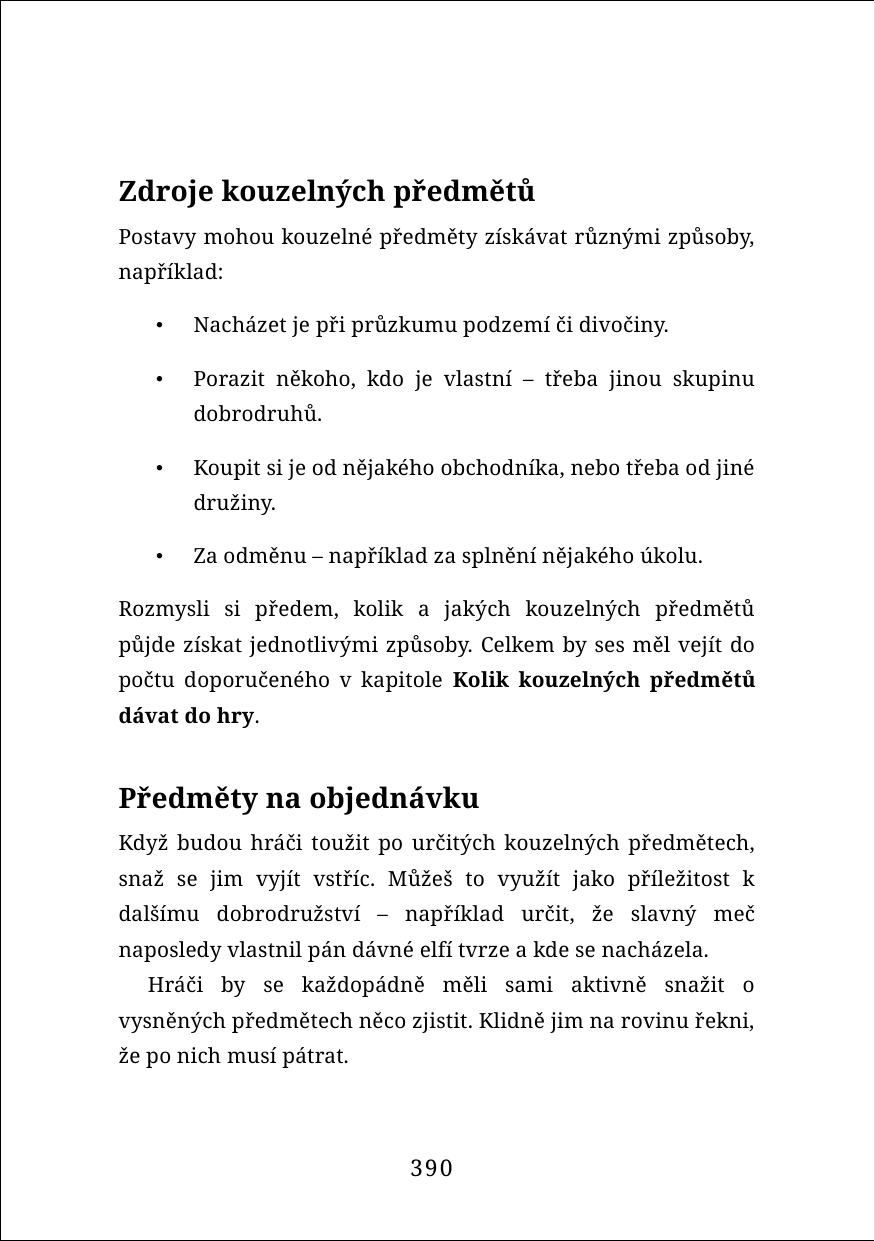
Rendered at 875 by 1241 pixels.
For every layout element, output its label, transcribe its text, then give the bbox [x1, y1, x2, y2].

list Za odměnu – například za splnění nějakého úkolu. [156, 541, 756, 570]
text Rozmysli si předem, kolik a jakých kouzelných předmětů půjde získat jednotlivými způsoby. Celkem by ses měl vejít do počtu doporučeného v kapitole Kolik kouzelných předmětů dávat do hry. [118, 594, 756, 729]
text Když budou hráči toužit po určitých kouzelných předmětech, snaž se jim vyjít vstříc. Můžeš to využít jako příležitost k dalšímu dobrodružství – například určit, že slavný meč naposledy vlastnil pán dávné elfí tvrze a kde se nacházela. Hráči by se každopádně měli sami aktivně snažit o vysněných předmětech něco zjistit. Klidně jim na rovinu řekni, že po nich musí pátrat. [118, 828, 756, 1070]
subtitle Předměty na objednávku [118, 778, 756, 816]
text Postavy mohou kouzelné předměty získávat různými způsoby, například: [118, 222, 756, 286]
list Porazit někoho, kdo je vlastní – třeba jinou skupinu dobrodruhů. [156, 364, 756, 428]
list Koupit si je od nějakého obchodníka, nebo třeba od jiné družiny. [156, 453, 756, 517]
subtitle Zdroje kouzelných předmětů [118, 172, 756, 210]
list Nacházet je při průzkumu podzemí či divočiny. [156, 311, 756, 339]
